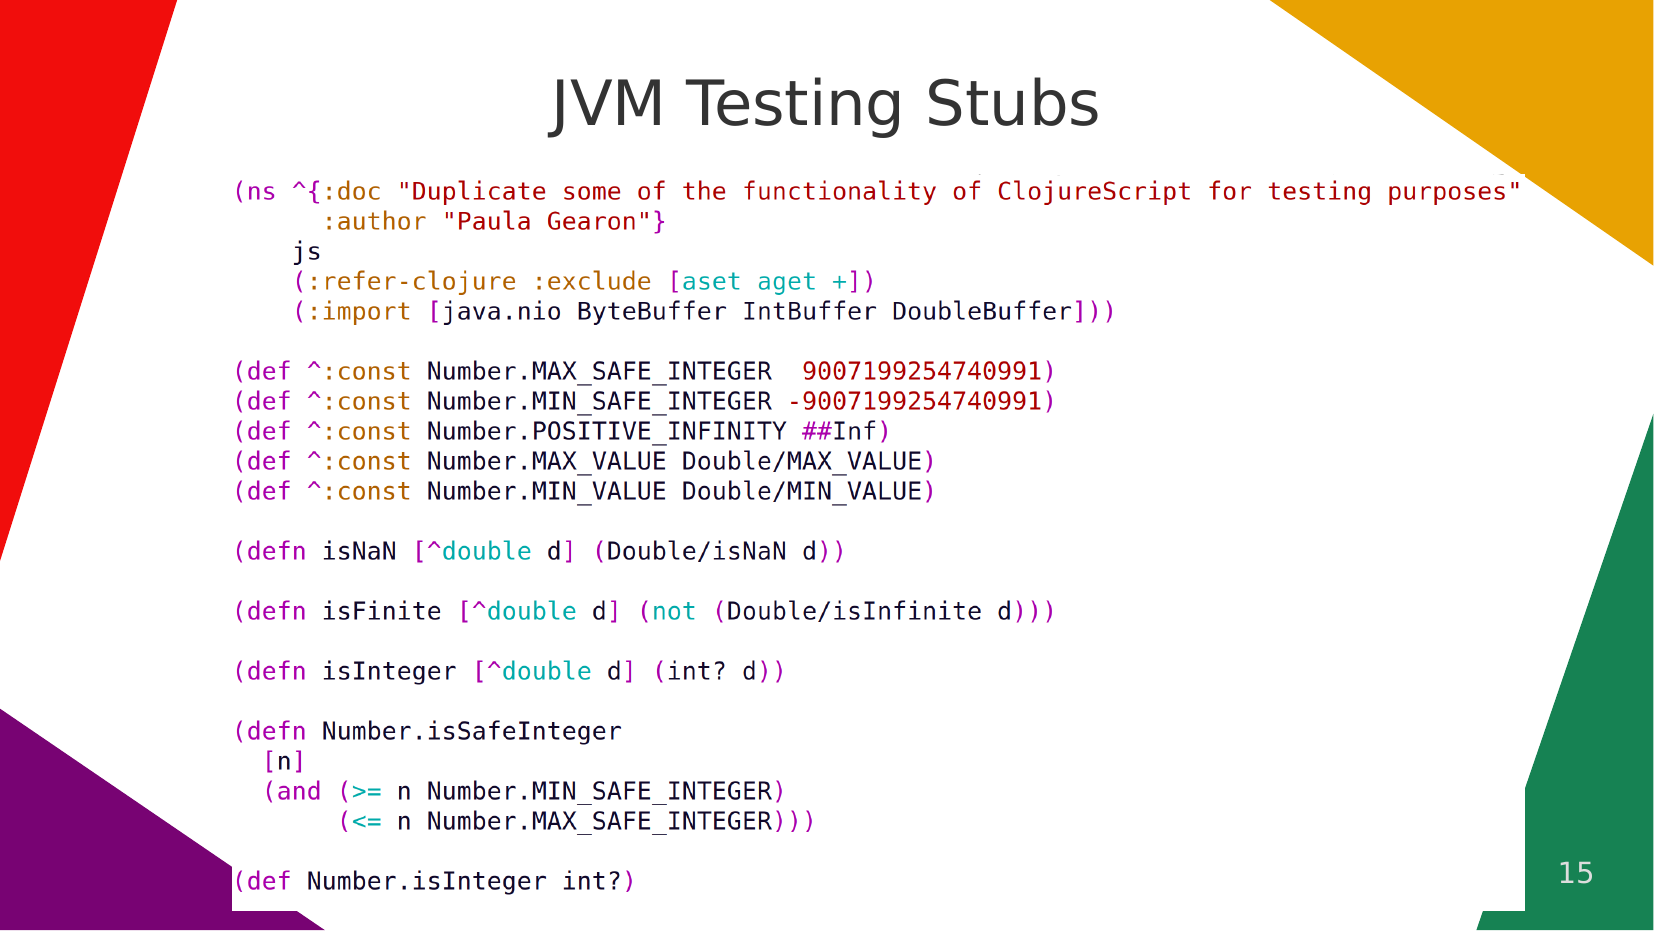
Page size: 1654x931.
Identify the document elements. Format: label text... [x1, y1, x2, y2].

picture [232, 174, 1525, 911]
title JVM Testing Stubs [118, 29, 1536, 178]
